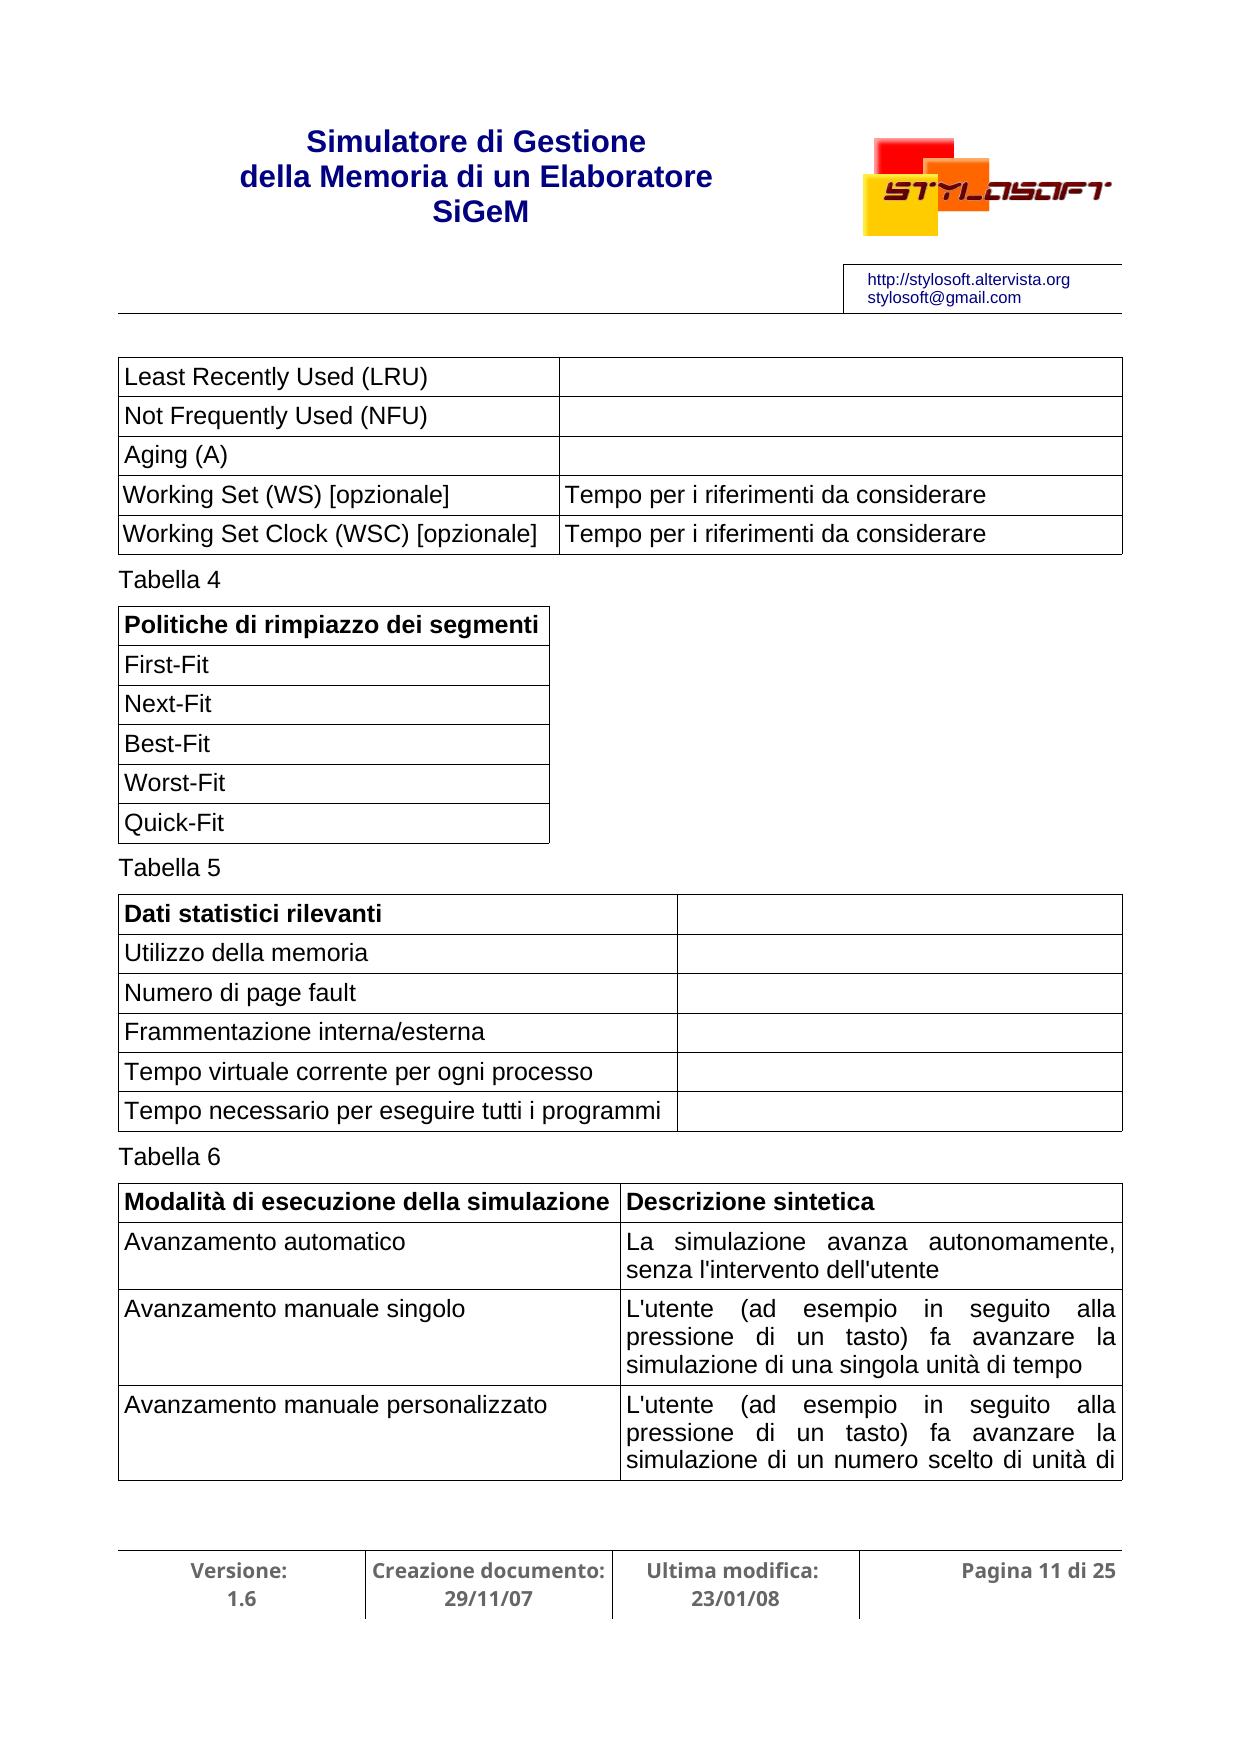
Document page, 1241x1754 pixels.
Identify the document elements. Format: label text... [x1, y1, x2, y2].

table_header Politiche di rimpiazzo dei segmenti [119, 607, 549, 645]
table_cell First-Fit [119, 646, 549, 684]
text Tabella 5 [118, 854, 1104, 882]
table_cell Best-Fit [119, 725, 549, 763]
table_cell Avanzamento manuale personalizzato [119, 1386, 620, 1480]
table_cell [678, 1053, 1122, 1091]
table_cell Utilizzo della memoria [119, 935, 677, 973]
table_cell Working Set Clock (WSC) [opzionale] [119, 516, 559, 554]
table_cell [678, 935, 1122, 973]
table_cell Avanzamento manuale singolo [119, 1290, 620, 1384]
table_cell Working Set (WS) [opzionale] [119, 476, 559, 514]
table_cell [678, 974, 1122, 1012]
table_cell Least Recently Used (LRU) [119, 358, 559, 396]
text Tabella 6 [118, 1143, 1104, 1171]
table_header Descrizione sintetica [621, 1184, 1122, 1222]
table_cell Tempo per i riferimenti da considerare [560, 476, 1122, 514]
table_cell Tempo per i riferimenti da considerare [560, 516, 1122, 554]
table_cell [560, 437, 1122, 475]
table_cell [560, 358, 1122, 396]
table_cell Numero di page fault [119, 974, 677, 1012]
table_cell L'utente (ad esempio in seguito alla pressione di un tasto) fa avanzare la simulazione di una singola unità di tempo [621, 1290, 1122, 1384]
table_cell Frammentazione interna/esterna [119, 1014, 677, 1052]
table_cell [678, 1092, 1122, 1131]
table_cell Not Frequently Used (NFU) [119, 397, 559, 436]
table_cell L'utente (ad esempio in seguito alla pressione di un tasto) fa avanzare la simulazione di un numero scelto di unità di [621, 1386, 1122, 1480]
table_cell Quick-Fit [119, 804, 549, 842]
table_cell Tempo necessario per eseguire tutti i programmi [119, 1092, 677, 1131]
table_header Modalità di esecuzione della simulazione [119, 1184, 620, 1222]
table_cell Tempo virtuale corrente per ogni processo [119, 1053, 677, 1091]
table_cell Worst-Fit [119, 765, 549, 803]
text Tabella 4 [118, 566, 1104, 594]
table_cell Next-Fit [119, 686, 549, 724]
table_header [678, 895, 1122, 933]
table_header Dati statistici rilevanti [119, 895, 677, 933]
table_cell La simulazione avanza autonomamente, senza l'intervento dell'utente [621, 1223, 1122, 1289]
table_cell Aging (A) [119, 437, 559, 475]
table_cell [678, 1014, 1122, 1052]
table_cell Avanzamento automatico [119, 1223, 620, 1289]
picture [848, 123, 1117, 247]
table_cell [560, 397, 1122, 436]
